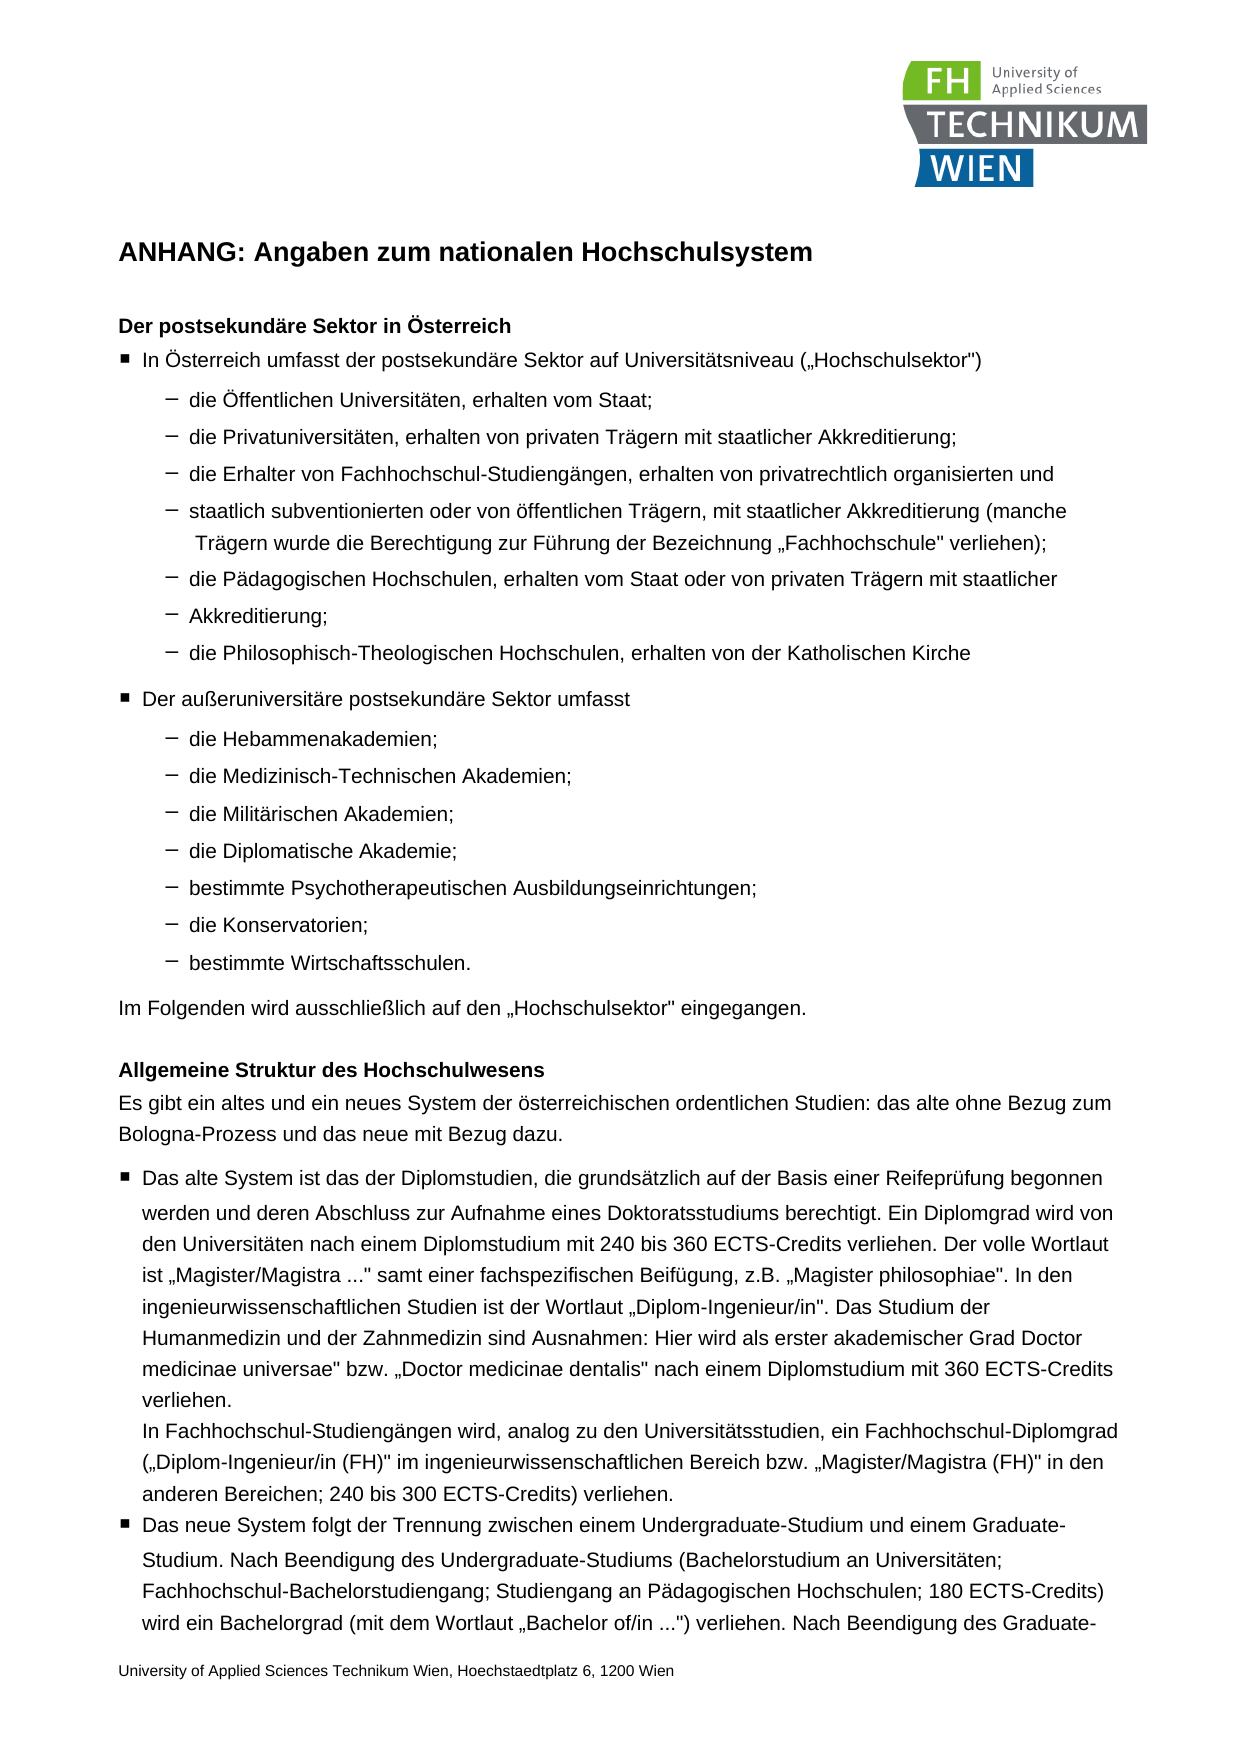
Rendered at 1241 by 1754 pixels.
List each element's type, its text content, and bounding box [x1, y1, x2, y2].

text Es gibt ein altes und ein neues System der österreichischen ordentlichen Studien: das alte ohne Bezug zum Bologna-Prozess und das neue mit Bezug dazu. [118, 1091, 1122, 1146]
text Im Folgenden wird ausschließlich auf den „Hochschulsektor" eingegangen. [118, 996, 1122, 1020]
list die Hebammenakademien; [165, 723, 1122, 752]
list die Militärischen Akademien; [165, 797, 1122, 826]
subtitle Der postsekundäre Sektor in Österreich [118, 314, 1122, 338]
list staatlich subventionierten oder von öffentlichen Trägern, mit staatlicher Akkreditierung (manche Trägern wurde die Berechtigung zur Führung der Bezeichnung „Fachhochschule" verliehen); [165, 495, 1122, 555]
list bestimmte Wirtschaftsschulen. [165, 946, 1122, 975]
list die Philosophisch-Theologischen Hochschulen, erhalten von der Katholischen Kirche [165, 637, 1122, 665]
subtitle Allgemeine Struktur des Hochschulwesens [118, 1058, 1122, 1082]
list die Konservatorien; [165, 909, 1122, 938]
list die Medizinisch-Technischen Akademien; [165, 760, 1122, 789]
list Akkreditierung; [165, 599, 1122, 628]
picture [902, 61, 1148, 187]
list Das neue System folgt der Trennung zwischen einem Undergraduate-Studium und einem Graduate-Studium. Nach Beendigung des Undergraduate-Studiums (Bachelorstudium an Universitäten; Fachhochschul-Bachelorstudiengang; Studiengang an Pädagogischen Hochschulen; 180 ECTS-Credits) wird ein Bachelorgrad (mit dem Wortlaut „Bachelor of/in ...") verliehen. Nach Beendigung des Graduate- [118, 1512, 1122, 1634]
list In Fachhochschul-Studiengängen wird, analog zu den Universitätsstudien, ein Fachhochschul-Diplomgrad („Diplom-Ingenieur/in (FH)" im ingenieurwissenschaftlichen Bereich bzw. „Magister/Magistra (FH)" in den anderen Bereichen; 240 bis 300 ECTS-Credits) verliehen. [118, 1419, 1122, 1505]
list die Diplomatische Akademie; [165, 834, 1122, 863]
list die Erhalter von Fachhochschul-Studiengängen, erhalten von privatrechtlich organisierten und [165, 458, 1122, 487]
list bestimmte Psychotherapeutischen Ausbildungseinrichtungen; [165, 872, 1122, 900]
subtitle ANHANG: Angaben zum nationalen Hochschulsystem [118, 236, 1122, 267]
list die Pädagogischen Hochschulen, erhalten vom Staat oder von privaten Trägern mit staatlicher [165, 562, 1122, 591]
list Das alte System ist das der Diplomstudien, die grundsätzlich auf der Basis einer Reifeprüfung begonnen werden und deren Abschluss zur Aufnahme eines Doktoratsstudiums berechtigt. Ein Diplomgrad wird von den Universitäten nach einem Diplomstudium mit 240 bis 360 ECTS-Credits verliehen. Der volle Wortlaut ist „Magister/Magistra ..." samt einer fachspezifischen Beifügung, z.B. „Magister philosophiae". In den ingenieurwissenschaftlichen Studien ist der Wortlaut „Diplom-Ingenieur/in". Das Studium der Humanmedizin und der Zahnmedizin sind Ausnahmen: Hier wird als erster akademischer Grad Doctor medicinae universae" bzw. „Doctor medicinae dentalis" nach einem Diplomstudium mit 360 ECTS-Credits verliehen. [118, 1166, 1122, 1412]
list Der außeruniversitäre postsekundäre Sektor umfasst [118, 686, 1122, 714]
list In Österreich umfasst der postsekundäre Sektor auf Universitätsniveau („Hochschulsektor") [118, 347, 1122, 375]
list die Öffentlichen Universitäten, erhalten vom Staat; [165, 384, 1122, 412]
list die Privatuniversitäten, erhalten von privaten Trägern mit staatlicher Akkreditierung; [165, 421, 1122, 449]
